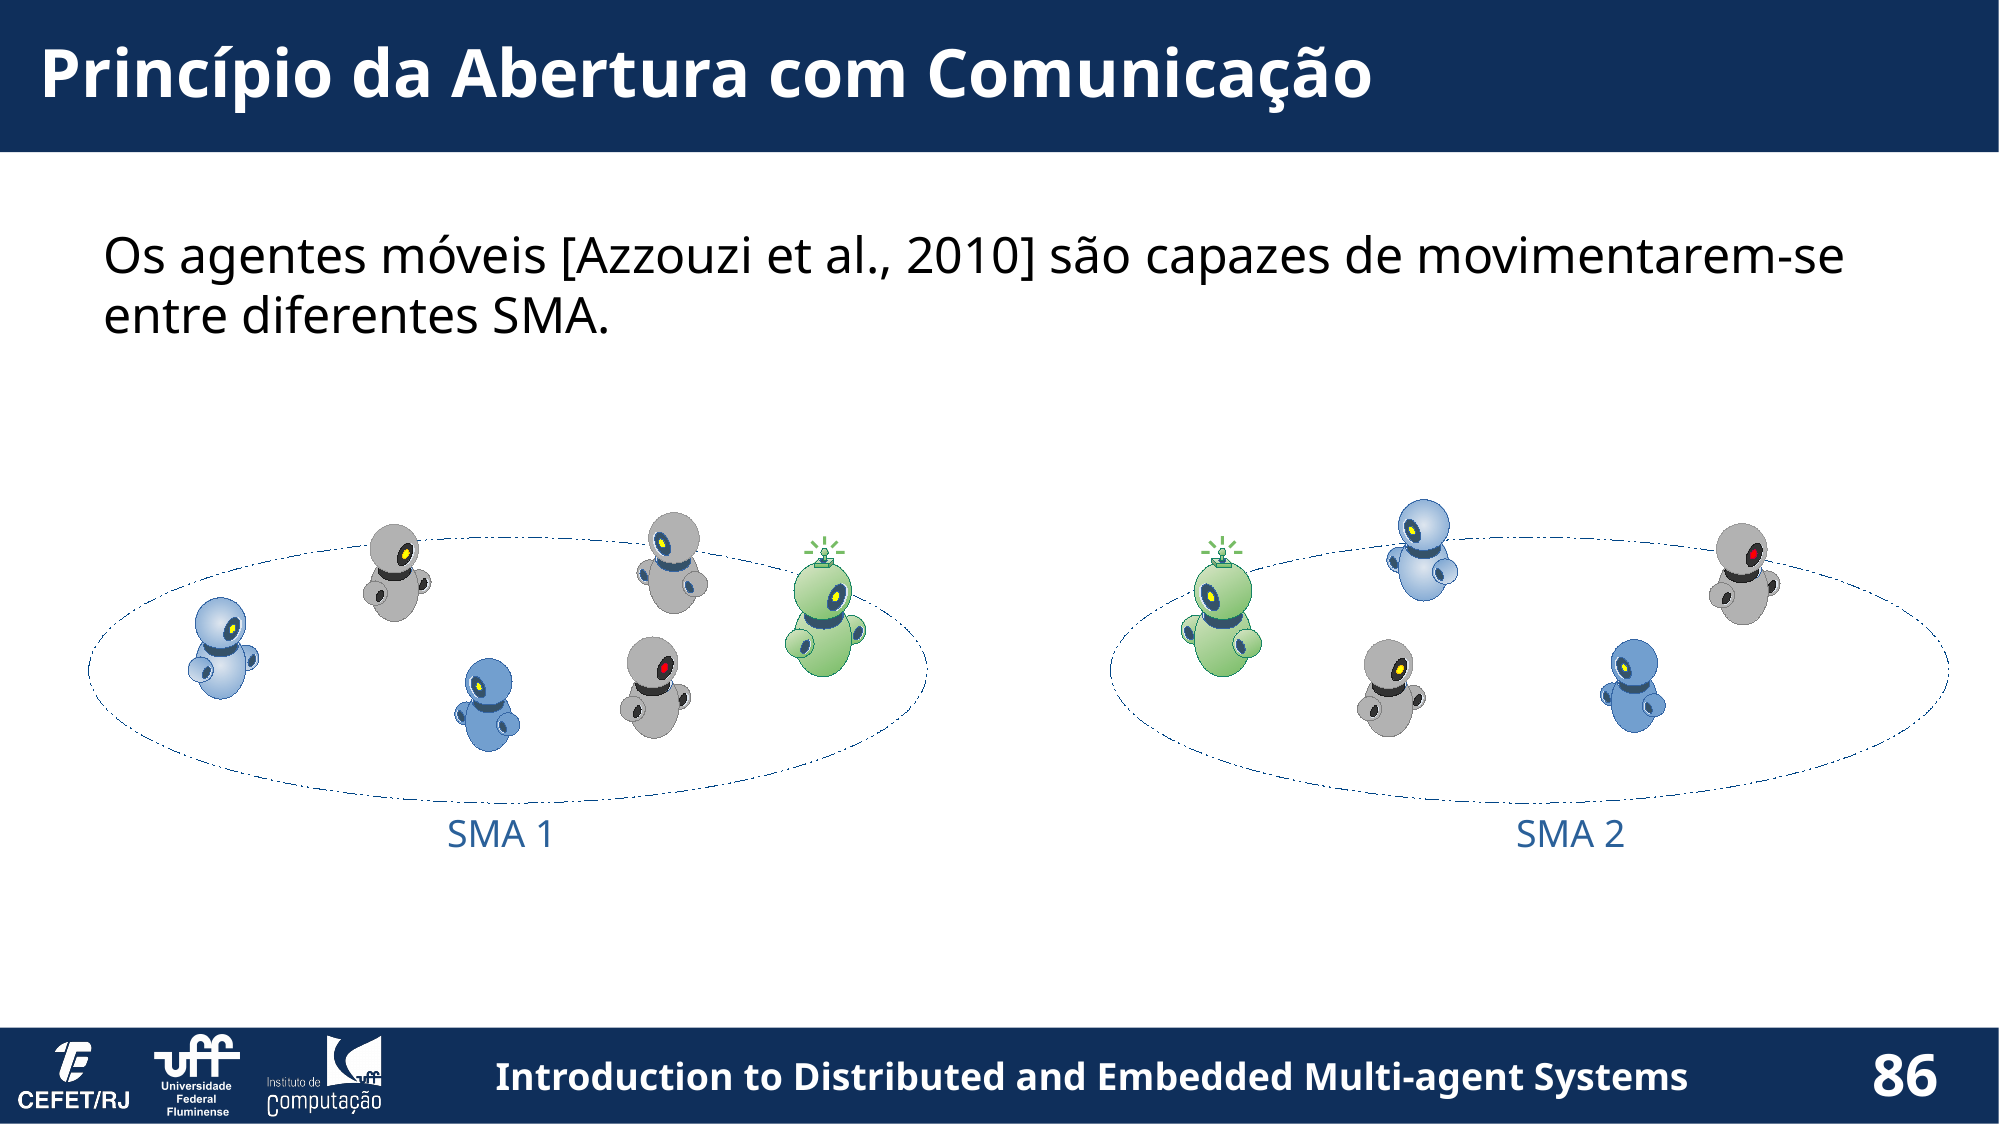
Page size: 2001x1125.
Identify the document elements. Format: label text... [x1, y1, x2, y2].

text_box [1181, 559, 1262, 677]
text_box [188, 597, 259, 700]
picture [265, 1033, 383, 1117]
text_box [1600, 639, 1666, 733]
text_box [830, 540, 839, 549]
picture [153, 1033, 241, 1121]
text_box [1709, 523, 1781, 625]
text_box [636, 512, 708, 614]
picture [18, 1021, 129, 1125]
text_box [810, 540, 819, 549]
text_box SMA 2 [1393, 803, 1748, 863]
text_box [1386, 499, 1458, 602]
text_box [454, 658, 520, 752]
text_box SMA 1 [324, 803, 680, 863]
text_box [1228, 540, 1237, 549]
text_box Princípio da Abertura com Comunicação [25, 23, 1999, 119]
text_box [363, 524, 432, 622]
text_box [620, 636, 691, 739]
text_box [819, 548, 829, 563]
text_box [1357, 639, 1426, 737]
text_box Os agentes móveis [Azzouzi et al., 2010] são capazes de movimentarem-se entre diferentes SMA. [88, 216, 1947, 352]
text_box [785, 560, 866, 677]
text_box [1208, 540, 1217, 549]
text_box [1218, 548, 1226, 563]
